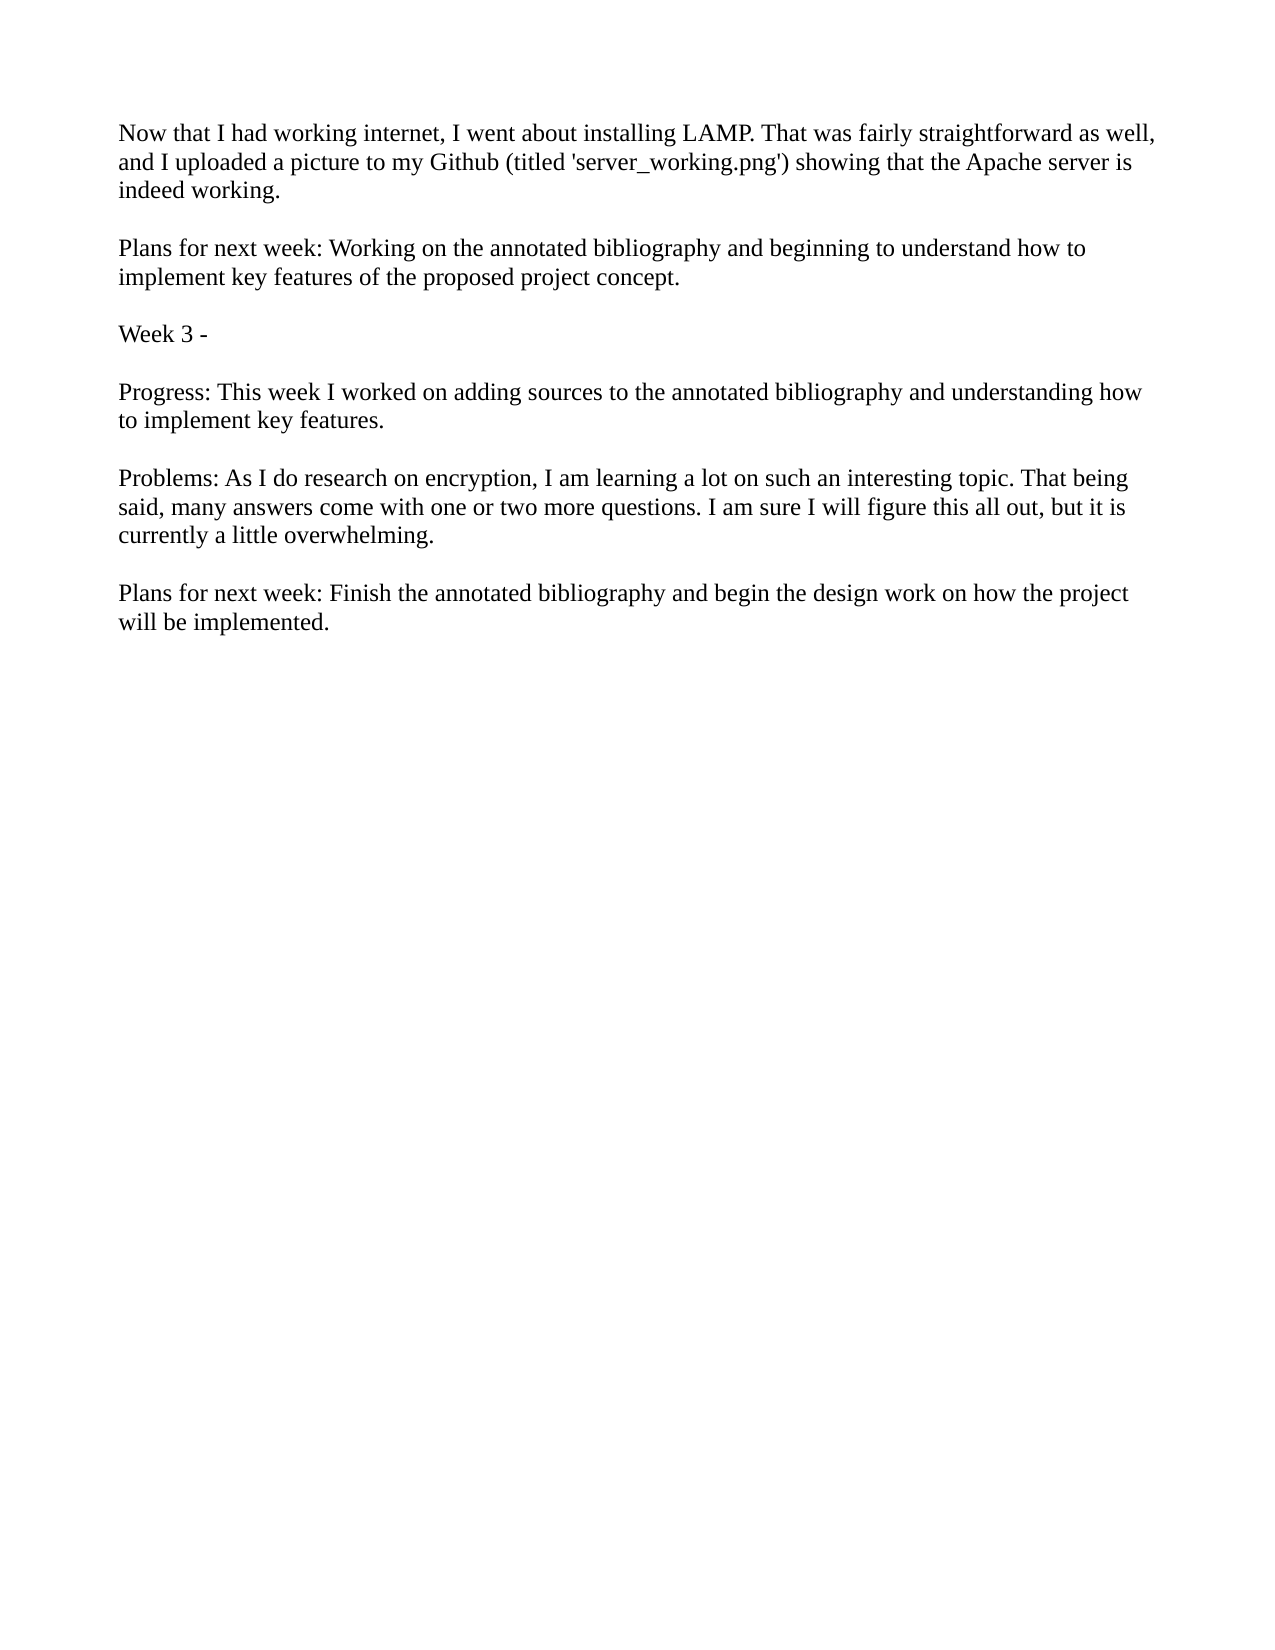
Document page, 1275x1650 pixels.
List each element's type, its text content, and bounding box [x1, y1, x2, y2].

text Week 3 - [118, 319, 1157, 348]
text Plans for next week: Working on the annotated bibliography and beginning to understand how to implement key features of the proposed project concept. [118, 233, 1157, 291]
text Plans for next week: Finish the annotated bibliography and begin the design work on how the project will be implemented. [118, 578, 1157, 636]
text Progress: This week I worked on adding sources to the annotated bibliography and understanding how to implement key features. [118, 377, 1157, 434]
text Now that I had working internet, I went about installing LAMP. That was fairly straightforward as well, and I uploaded a picture to my Github (titled 'server_working.png') showing that the Apache server is indeed working. [118, 118, 1157, 204]
text Problems: As I do research on encryption, I am learning a lot on such an interesting topic. That being said, many answers come with one or two more questions. I am sure I will figure this all out, but it is currently a little overwhelming. [118, 463, 1157, 549]
